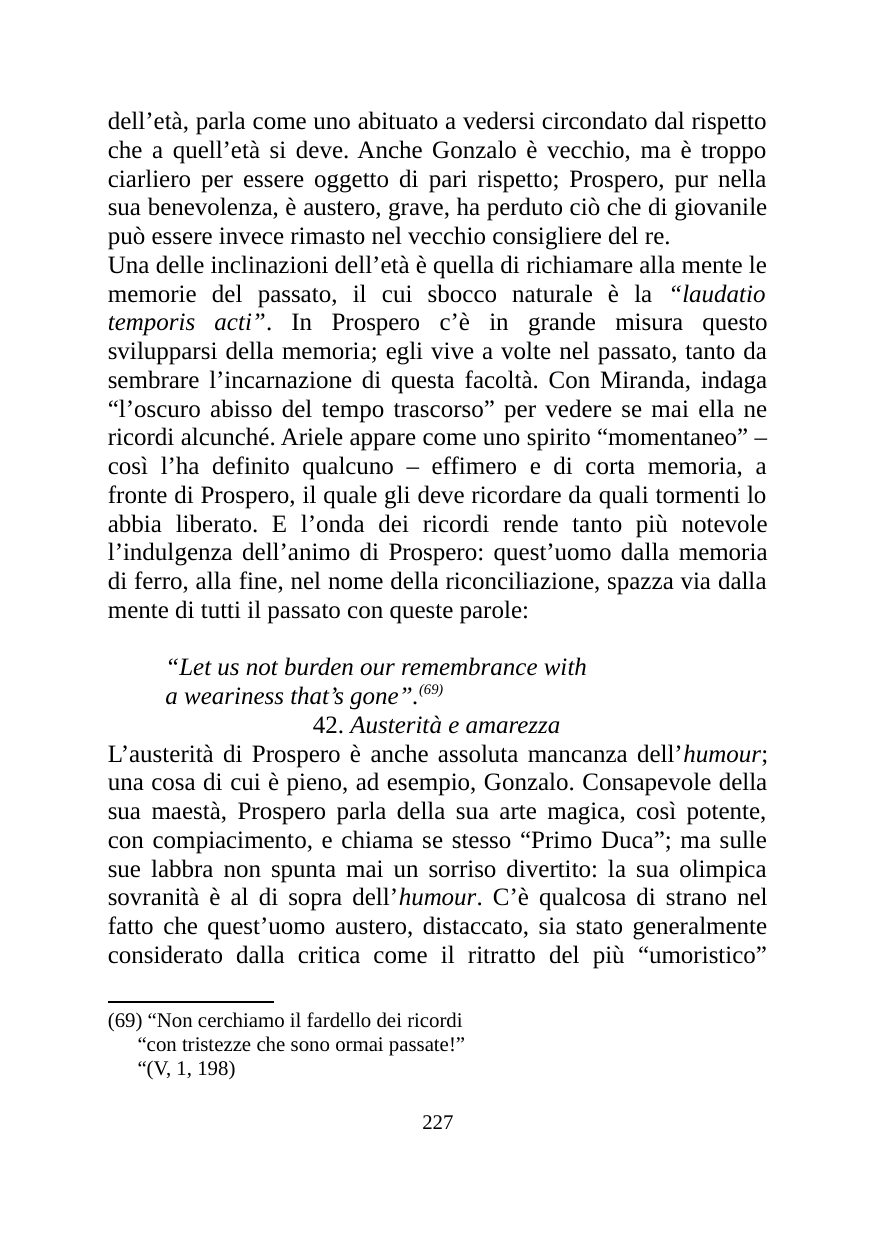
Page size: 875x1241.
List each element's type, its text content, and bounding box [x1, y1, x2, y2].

text Una delle inclinazioni dell’età è quella di richiamare alla mente le memorie del passato, il cui sbocco naturale è la “laudatio temporis acti”. In Prospero c’è in grande misura questo svilupparsi della memoria; egli vive a volte nel passato, tanto da sembrare l’incarnazione di questa facoltà. Con Miranda, indaga “l’oscuro abisso del tempo trascorso” per vedere se mai ella ne ricordi alcunché. Ariele appare come uno spirito “momentaneo” – così l’ha definito qualcuno – effimero e di corta memoria, a fronte di Prospero, il quale gli deve ricordare da quali tormenti lo abbia liberato. E l’onda dei ricordi rende tanto più notevole l’indulgenza dell’animo di Prospero: quest’uomo dalla memoria di ferro, alla fine, nel nome della riconciliazione, spazza via dalla mente di tutti il passato con queste parole: [108, 250, 768, 624]
text dell’età, parla come uno abituato a vedersi circondato dal rispetto che a quell’età si deve. Anche Gonzalo è vecchio, ma è troppo ciarliero per essere oggetto di pari rispetto; Prospero, pur nella sua benevolenza, è austero, grave, ha perduto ciò che di giovanile può essere invece rimasto nel vecchio consigliere del re. [108, 106, 768, 250]
text L’austerità di Prospero è anche assoluta mancanza dell’humour; una cosa di cui è pieno, ad esempio, Gonzalo. Consapevole della sua maestà, Prospero parla della sua arte magica, così potente, con compiacimento, e chiama se stesso “Primo Duca”; ma sulle sue labbra non spunta mai un sorriso divertito: la sua olimpica sovranità è al di sopra dell’humour. C’è qualcosa di strano nel fatto che quest’uomo austero, distaccato, sia stato generalmente considerato dalla critica come il ritratto del più “umoristico” [108, 739, 768, 969]
text “Non cerchiamo il fardello dei ricordi [108, 1008, 768, 1032]
subtitle 42. Austerità e amarezza [108, 710, 768, 739]
text “con tristezze che sono ormai passate!” [137, 1032, 768, 1056]
text a weariness that’s gone”. [165, 681, 768, 710]
text “Let us not burden our remembrance with [165, 652, 768, 681]
text “(V, 1, 198) [137, 1056, 768, 1080]
